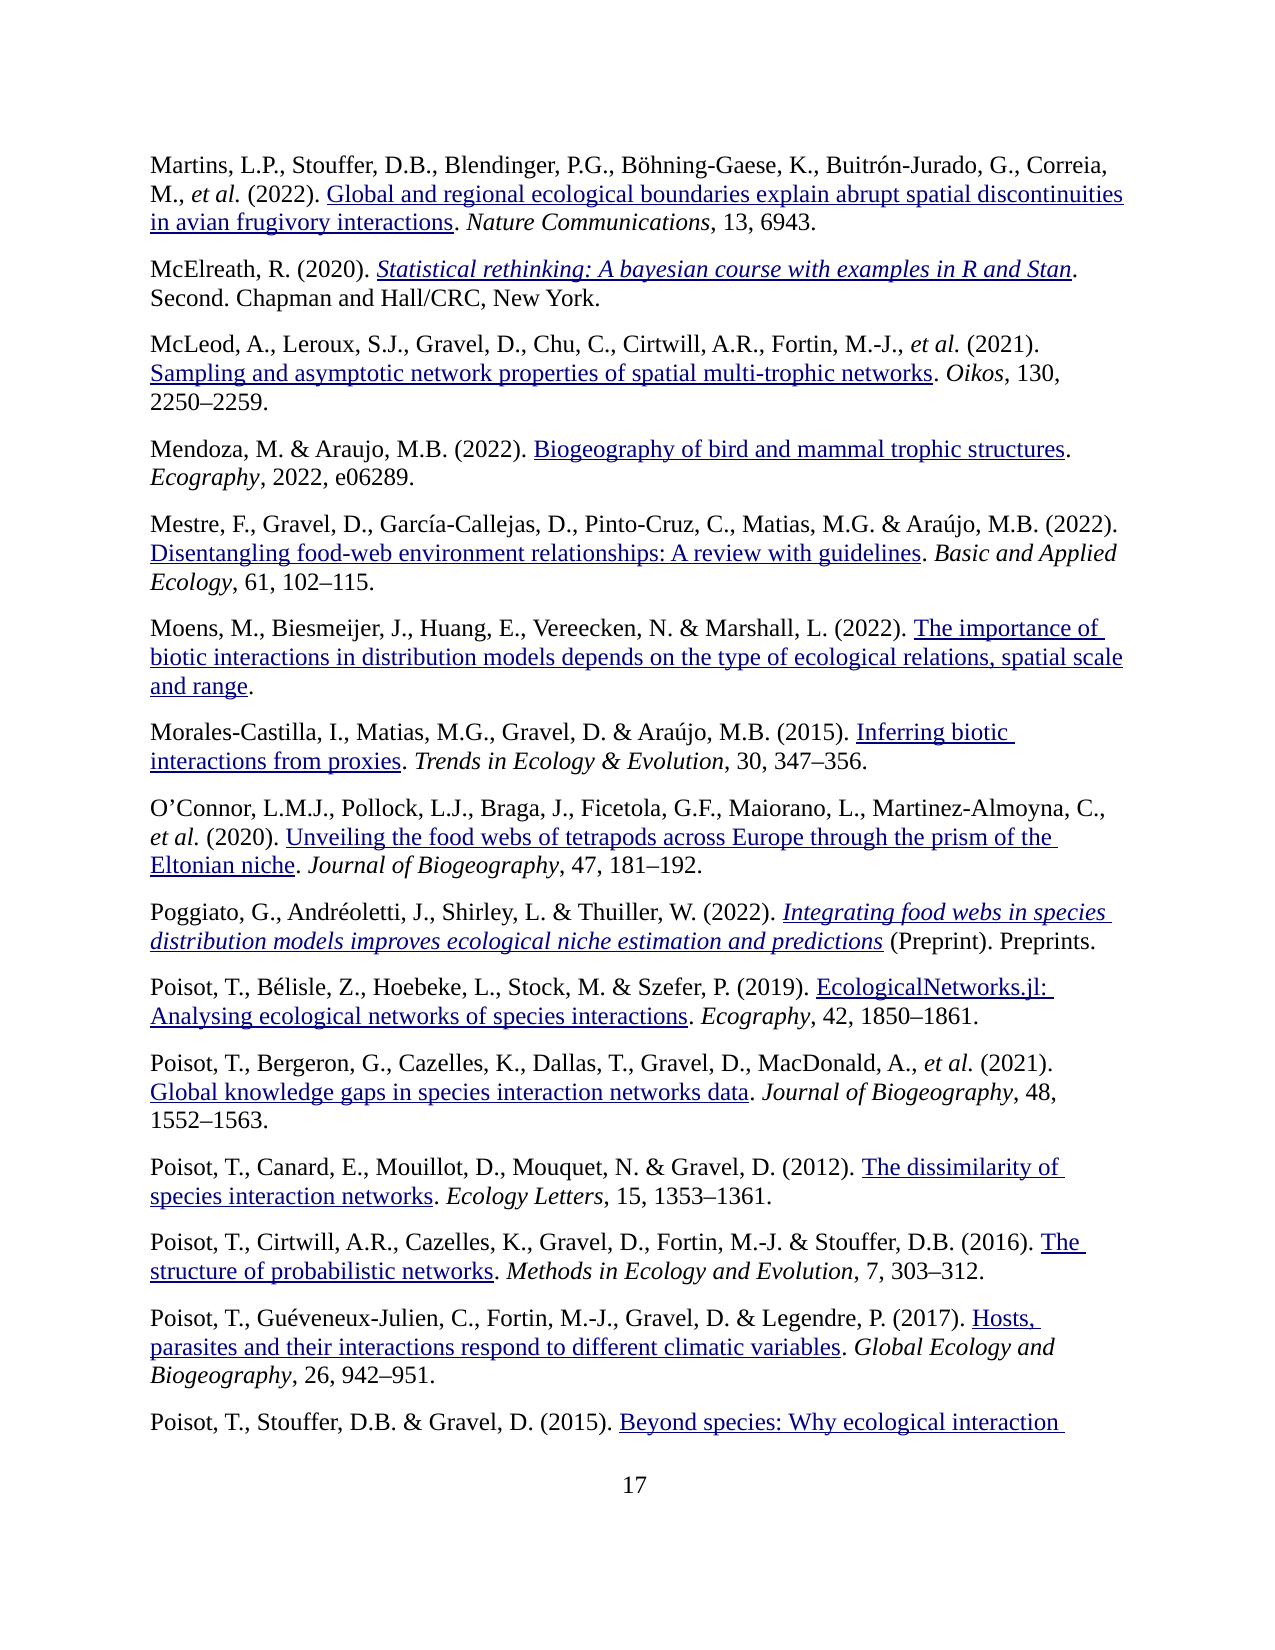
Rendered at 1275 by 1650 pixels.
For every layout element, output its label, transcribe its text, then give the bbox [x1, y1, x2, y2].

text Poisot, T., Stouffer, D.B. & Gravel, D. (2015). Beyond species: Why ecological interaction [150, 1407, 1125, 1436]
text Mendoza, M. & Araujo, M.B. (2022). Biogeography of bird and mammal trophic structures. Ecography, 2022, e06289. [150, 434, 1125, 491]
text Poisot, T., Cirtwill, A.R., Cazelles, K., Gravel, D., Fortin, M.-J. & Stouffer, D.B. (2016). The structure of probabilistic networks. Methods in Ecology and Evolution, 7, 303–312. [150, 1227, 1125, 1285]
text McElreath, R. (2020). Statistical rethinking: A bayesian course with examples in R and Stan. Second. Chapman and Hall/CRC, New York. [150, 254, 1125, 312]
text Poisot, T., Bergeron, G., Cazelles, K., Dallas, T., Gravel, D., MacDonald, A., et al. (2021). Global knowledge gaps in species interaction networks data. Journal of Biogeography, 48, 1552–1563. [150, 1048, 1125, 1134]
text Poisot, T., Guéveneux-Julien, C., Fortin, M.-J., Gravel, D. & Legendre, P. (2017). Hosts, parasites and their interactions respond to different climatic variables. Global Ecology and Biogeography, 26, 942–951. [150, 1303, 1125, 1389]
text Morales-Castilla, I., Matias, M.G., Gravel, D. & Araújo, M.B. (2015). Inferring biotic interactions from proxies. Trends in Ecology & Evolution, 30, 347–356. [150, 717, 1125, 775]
text McLeod, A., Leroux, S.J., Gravel, D., Chu, C., Cirtwill, A.R., Fortin, M.-J., et al. (2021). Sampling and asymptotic network properties of spatial multi-trophic networks. Oikos, 130, 2250–2259. [150, 329, 1125, 416]
text Poisot, T., Canard, E., Mouillot, D., Mouquet, N. & Gravel, D. (2012). The dissimilarity of species interaction networks. Ecology Letters, 15, 1353–1361. [150, 1152, 1125, 1209]
text Mestre, F., Gravel, D., García-Callejas, D., Pinto-Cruz, C., Matias, M.G. & Araújo, M.B. (2022). Disentangling food-web environment relationships: A review with guidelines. Basic and Applied Ecology, 61, 102–115. [150, 509, 1125, 595]
text Poggiato, G., Andréoletti, J., Shirley, L. & Thuiller, W. (2022). Integrating food webs in species distribution models improves ecological niche estimation and predictions (Preprint). Preprints. [150, 897, 1125, 954]
text O’Connor, L.M.J., Pollock, L.J., Braga, J., Ficetola, G.F., Maiorano, L., Martinez-Almoyna, C., et al. (2020). Unveiling the food webs of tetrapods across Europe through the prism of the Eltonian niche. Journal of Biogeography, 47, 181–192. [150, 793, 1125, 879]
text Poisot, T., Bélisle, Z., Hoebeke, L., Stock, M. & Szefer, P. (2019). EcologicalNetworks.jl: Analysing ecological networks of species interactions. Ecography, 42, 1850–1861. [150, 972, 1125, 1030]
text Martins, L.P., Stouffer, D.B., Blendinger, P.G., Böhning-Gaese, K., Buitrón-Jurado, G., Correia, M., et al. (2022). Global and regional ecological boundaries explain abrupt spatial discontinuities in avian frugivory interactions. Nature Communications, 13, 6943. [150, 150, 1125, 236]
text Moens, M., Biesmeijer, J., Huang, E., Vereecken, N. & Marshall, L. (2022). The importance of biotic interactions in distribution models depends on the type of ecological relations, spatial scale and range. [150, 613, 1125, 699]
